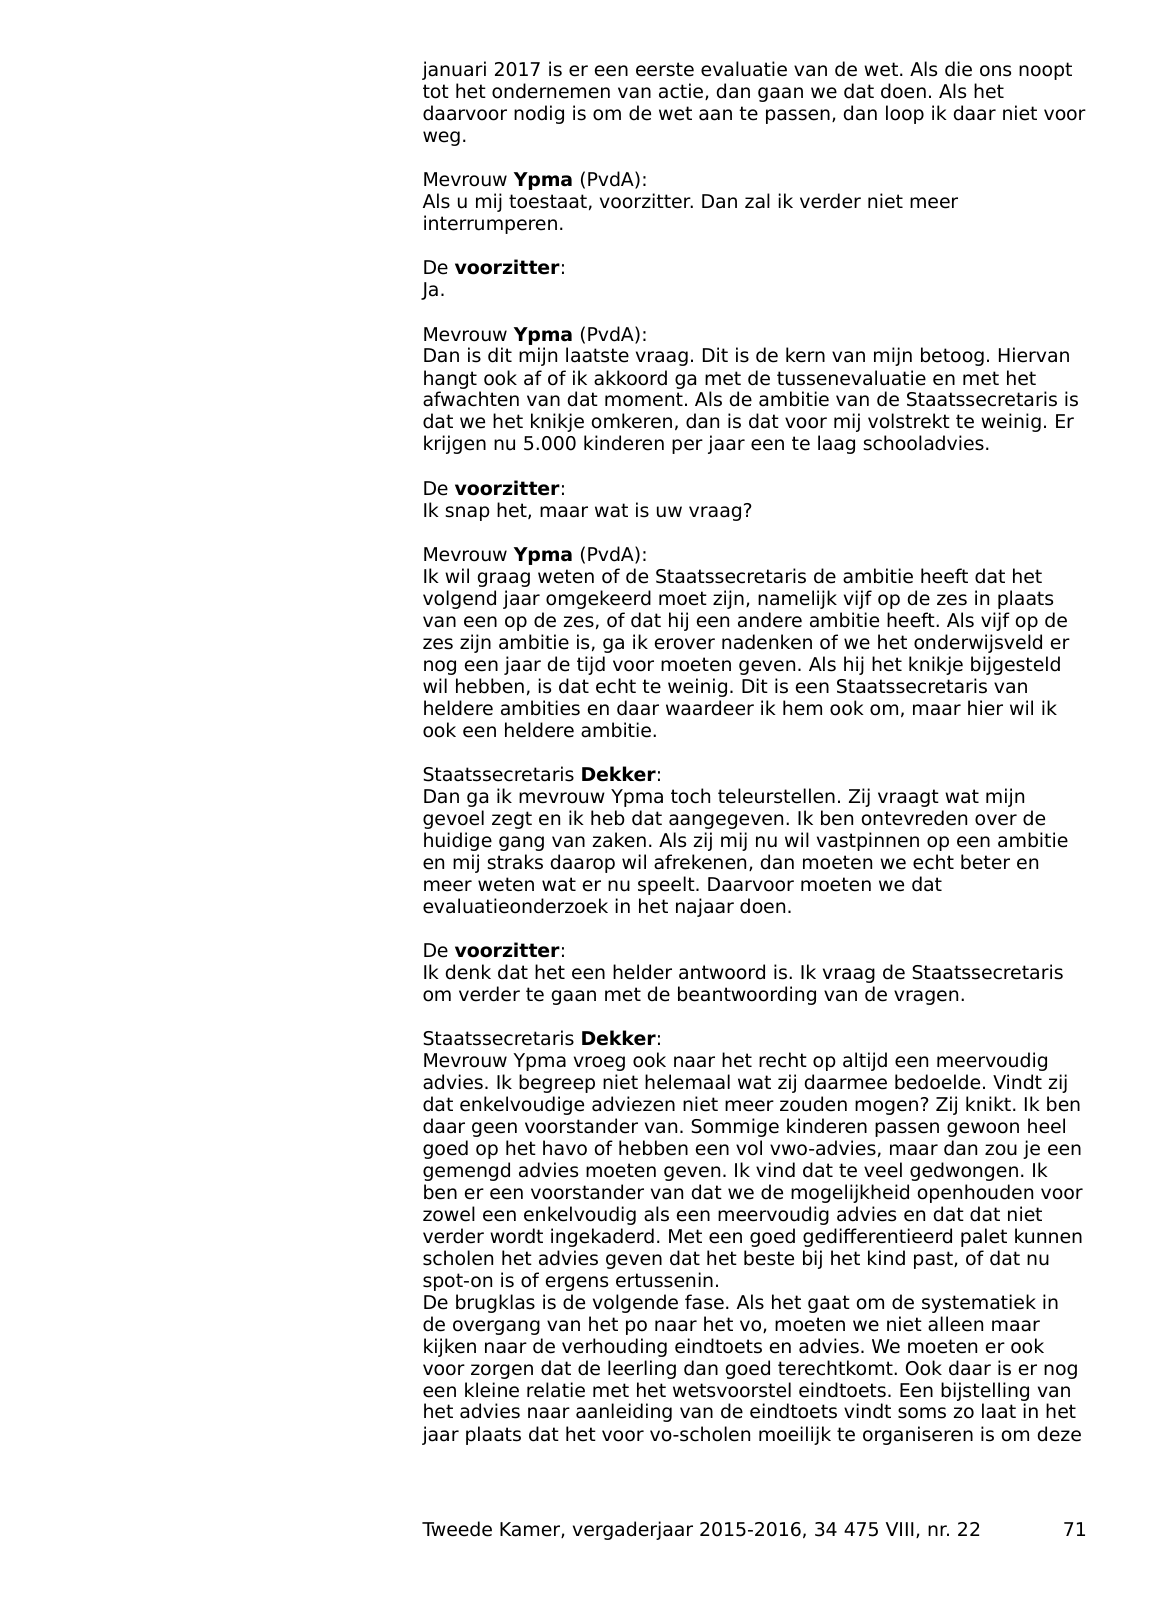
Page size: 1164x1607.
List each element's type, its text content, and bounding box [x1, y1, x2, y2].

text Mevrouw Ypma vroeg ook naar het recht op altijd een meervoudig advies. Ik begreep niet helemaal wat zij daarmee bedoelde. Vindt zij dat enkelvoudige adviezen niet meer zouden mogen? Zij knikt. Ik ben daar geen voorstander van. Sommige kinderen passen gewoon heel goed op het havo of hebben een vol vwo-advies, maar dan zou je een gemengd advies moeten geven. Ik vind dat te veel gedwongen. Ik ben er een voorstander van dat we de mogelijkheid openhouden voor zowel een enkelvoudig als een meervoudig advies en dat dat niet verder wordt ingekaderd. Met een goed gedifferentieerd palet kunnen scholen het advies geven dat het beste bij het kind past, of dat nu spot-on is of ergens ertussenin. [422, 1050, 1087, 1292]
text Ja. [422, 279, 1087, 301]
text De brugklas is de volgende fase. Als het gaat om de systematiek in de overgang van het po naar het vo, moeten we niet alleen maar kijken naar de verhouding eindtoets en advies. We moeten er ook voor zorgen dat de leerling dan goed terechtkomt. Ook daar is er nog een kleine relatie met het wetsvoorstel eindtoets. Een bijstelling van het advies naar aanleiding van de eindtoets vindt soms zo laat in het jaar plaats dat het voor vo-scholen moeilijk te organiseren is om deze [422, 1292, 1087, 1445]
text Mevrouw Ypma (PvdA): [422, 169, 1087, 191]
text Staatssecretaris Dekker: [422, 764, 1087, 786]
text De voorzitter: [422, 940, 1087, 962]
text De voorzitter: [422, 477, 1087, 499]
text Mevrouw Ypma (PvdA): [422, 323, 1087, 345]
text januari 2017 is er een eerste evaluatie van de wet. Als die ons noopt tot het ondernemen van actie, dan gaan we dat doen. Als het daarvoor nodig is om de wet aan te passen, dan loop ik daar niet voor weg. [422, 59, 1087, 147]
text Ik wil graag weten of de Staatssecretaris de ambitie heeft dat het volgend jaar omgekeerd moet zijn, namelijk vijf op de zes in plaats van een op de zes, of dat hij een andere ambitie heeft. Als vijf op de zes zijn ambitie is, ga ik erover nadenken of we het onderwijsveld er nog een jaar de tijd voor moeten geven. Als hij het knikje bijgesteld wil hebben, is dat echt te weinig. Dit is een Staatssecretaris van heldere ambities en daar waardeer ik hem ook om, maar hier wil ik ook een heldere ambitie. [422, 566, 1087, 741]
text Dan is dit mijn laatste vraag. Dit is de kern van mijn betoog. Hiervan hangt ook af of ik akkoord ga met de tussenevaluatie en met het afwachten van dat moment. Als de ambitie van de Staatssecretaris is dat we het knikje omkeren, dan is dat voor mij volstrekt te weinig. Er krijgen nu 5.000 kinderen per jaar een te laag schooladvies. [422, 345, 1087, 455]
text Mevrouw Ypma (PvdA): [422, 544, 1087, 566]
text De voorzitter: [422, 257, 1087, 279]
text Ik denk dat het een helder antwoord is. Ik vraag de Staatssecretaris om verder te gaan met de beantwoording van de vragen. [422, 962, 1087, 1006]
text Staatssecretaris Dekker: [422, 1028, 1087, 1050]
text Als u mij toestaat, voorzitter. Dan zal ik verder niet meer interrumperen. [422, 191, 1087, 235]
text Ik snap het, maar wat is uw vraag? [422, 499, 1087, 521]
text Dan ga ik mevrouw Ypma toch teleurstellen. Zij vraagt wat mijn gevoel zegt en ik heb dat aangegeven. Ik ben ontevreden over de huidige gang van zaken. Als zij mij nu wil vastpinnen op een ambitie en mij straks daarop wil afrekenen, dan moeten we echt beter en meer weten wat er nu speelt. Daarvoor moeten we dat evaluatieonderzoek in het najaar doen. [422, 786, 1087, 917]
